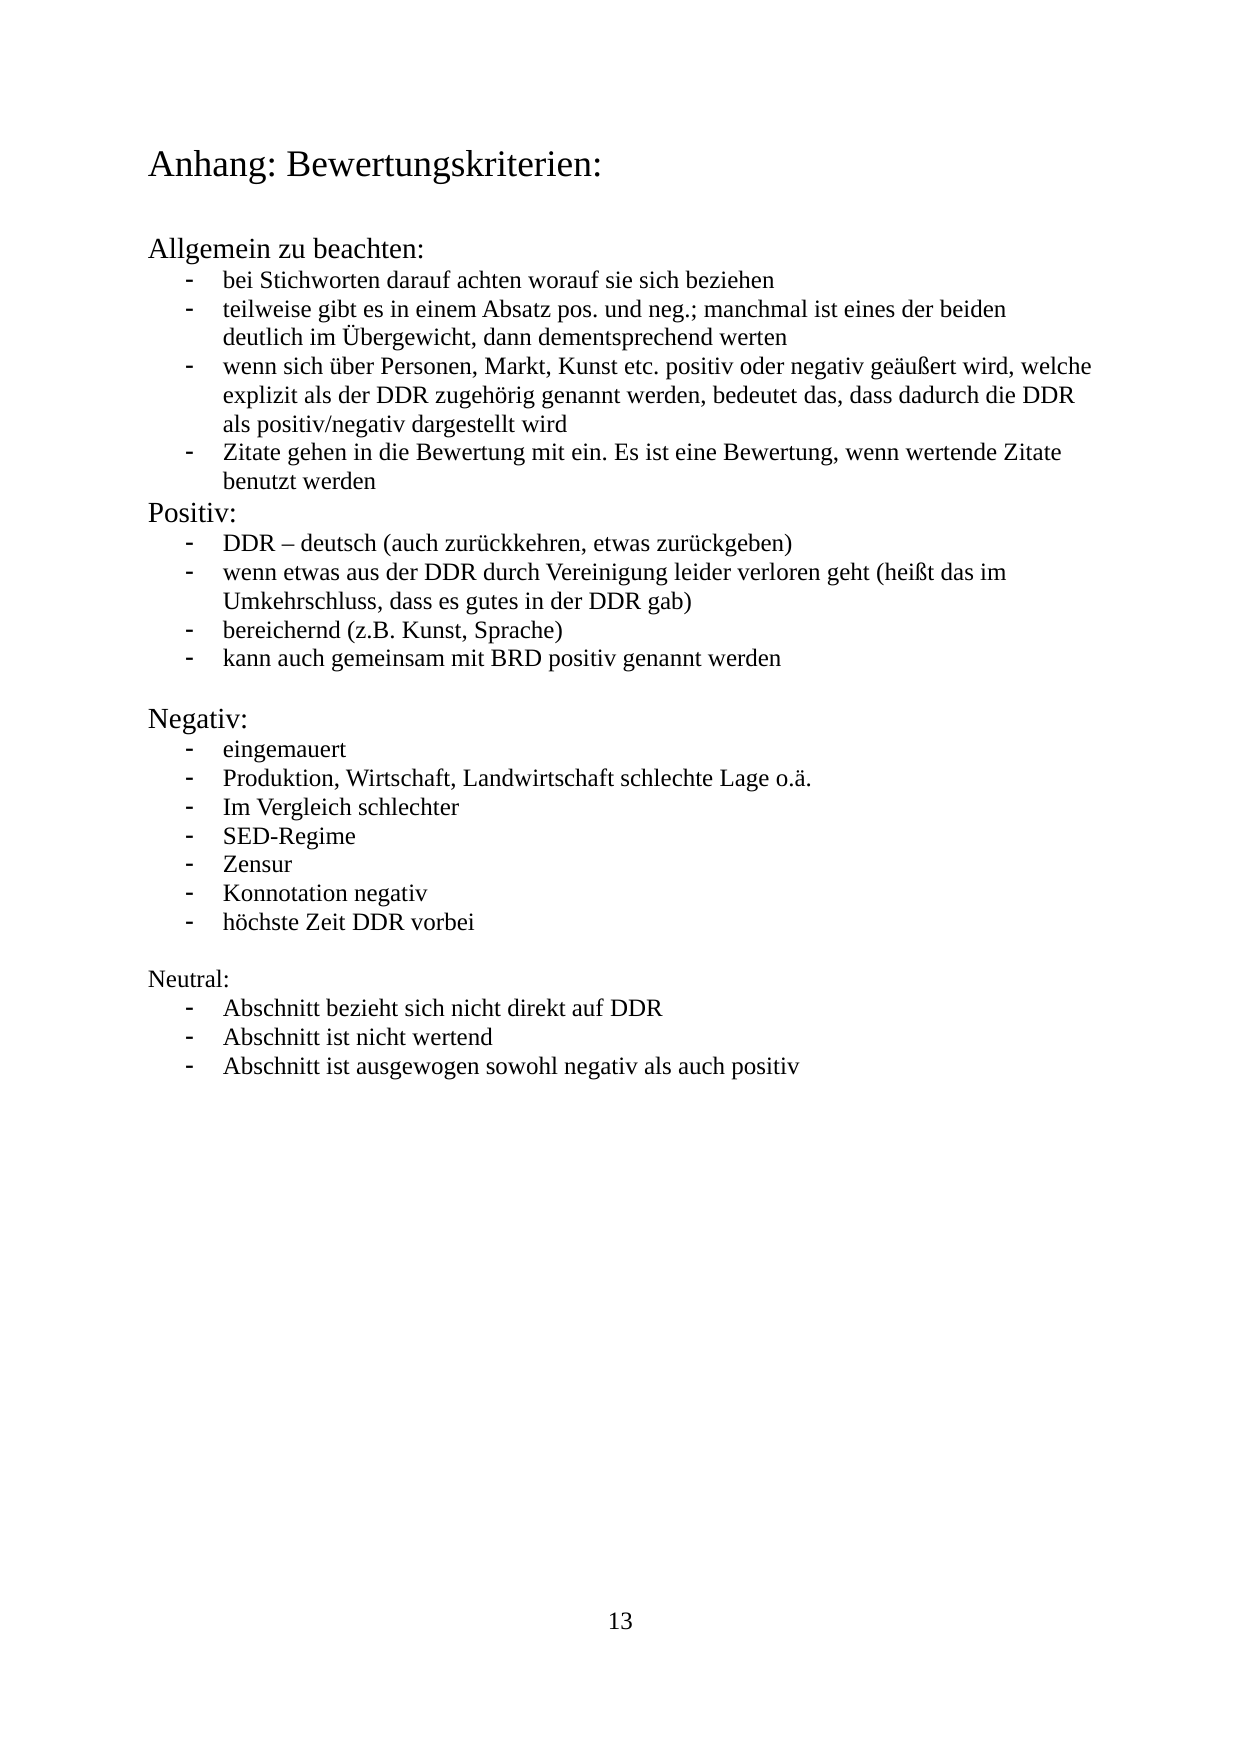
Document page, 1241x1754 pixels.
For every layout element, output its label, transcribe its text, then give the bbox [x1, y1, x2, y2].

text Anhang: Bewertungskriterien: [148, 142, 1093, 185]
list Im Vergleich schlechter [185, 792, 1093, 821]
list DDR – deutsch (auch zurückkehren, etwas zurückgeben) [185, 528, 1093, 557]
text Allgemein zu beachten: [148, 231, 1093, 265]
list Zitate gehen in die Bewertung mit ein. Es ist eine Bewertung, wenn wertende Zitate benutzt werden [185, 437, 1093, 495]
list Produktion, Wirtschaft, Landwirtschaft schlechte Lage o.ä. [185, 763, 1093, 792]
list wenn sich über Personen, Markt, Kunst etc. positiv oder negativ geäußert wird, welche explizit als der DDR zugehörig genannt werden, bedeutet das, dass dadurch die DDR als positiv/negativ dargestellt wird [185, 351, 1093, 437]
text Negativ: [148, 701, 1093, 734]
list teilweise gibt es in einem Absatz pos. und neg.; manchmal ist eines der beiden deutlich im Übergewicht, dann dementsprechend werten [185, 294, 1093, 351]
list eingemauert [185, 734, 1093, 763]
list Abschnitt bezieht sich nicht direkt auf DDR [185, 993, 1093, 1022]
list wenn etwas aus der DDR durch Vereinigung leider verloren geht (heißt das im Umkehrschluss, dass es gutes in der DDR gab) [185, 557, 1093, 615]
text Positiv: [148, 495, 1093, 528]
list bereichernd (z.B. Kunst, Sprache) [185, 615, 1093, 643]
text Neutral: [148, 964, 1093, 993]
list kann auch gemeinsam mit BRD positiv genannt werden [185, 643, 1093, 672]
list SED-Regime [185, 821, 1093, 849]
list Konnotation negativ [185, 878, 1093, 907]
list bei Stichworten darauf achten worauf sie sich beziehen [185, 265, 1093, 294]
list höchste Zeit DDR vorbei [185, 907, 1093, 936]
list Abschnitt ist nicht wertend [185, 1022, 1093, 1051]
list Zensur [185, 849, 1093, 878]
list Abschnitt ist ausgewogen sowohl negativ als auch positiv [185, 1051, 1093, 1079]
